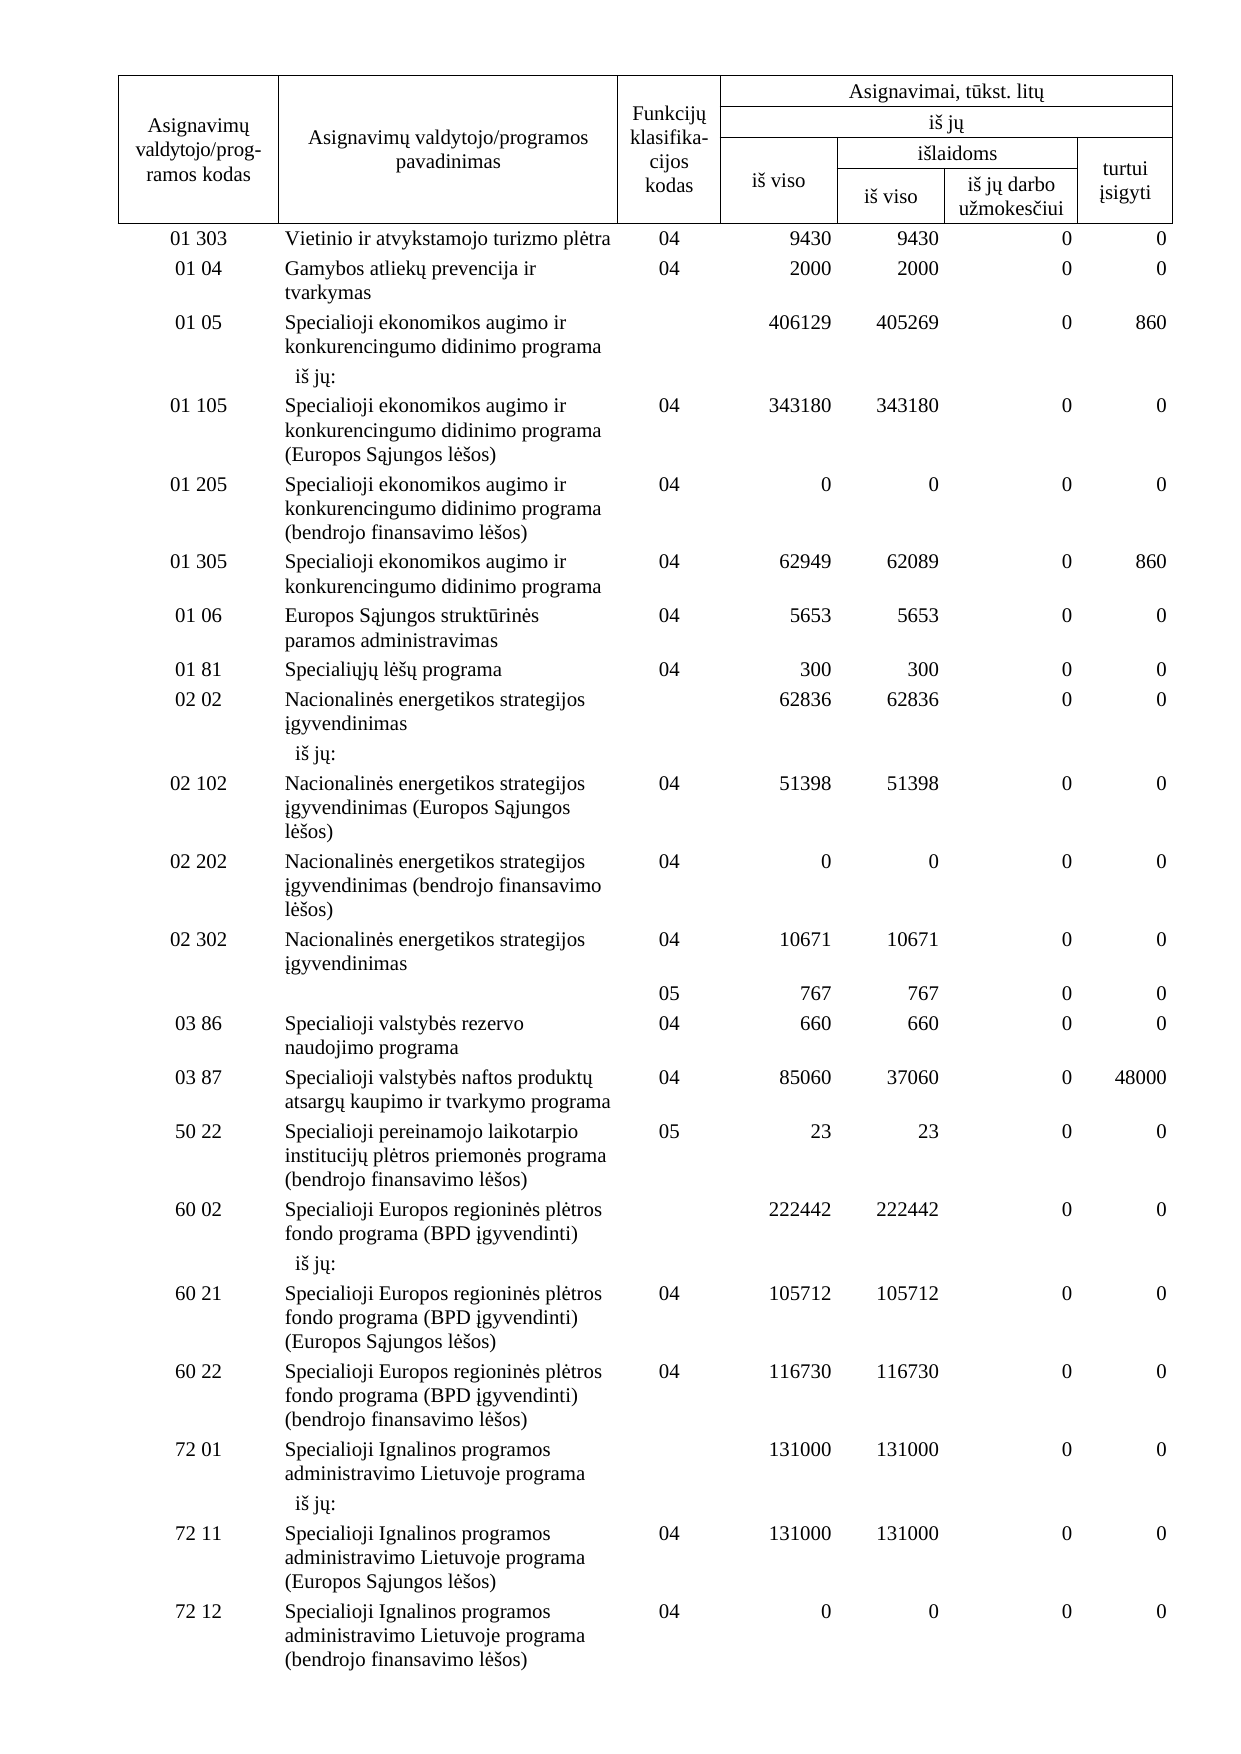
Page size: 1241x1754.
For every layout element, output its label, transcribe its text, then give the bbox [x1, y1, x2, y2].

table_cell 62836 [837, 684, 944, 738]
table_cell [720, 361, 837, 391]
table_cell 0 [1078, 224, 1172, 253]
table_cell 660 [837, 1008, 944, 1062]
table_cell [720, 1488, 837, 1518]
table_cell 0 [837, 469, 944, 547]
table_cell Specialioji Ignalinos programos administravimo Lietuvoje programa (bendrojo finansavimo lėšos) [279, 1596, 618, 1674]
table_cell 767 [837, 978, 944, 1008]
table_cell 85060 [720, 1062, 837, 1116]
table_cell 01 303 [118, 224, 278, 253]
table_cell Nacionalinės energetikos strategijos įgyvendinimas (Europos Sąjungos lėšos) [279, 768, 618, 846]
table_cell 0 [1078, 1434, 1172, 1488]
table_cell [118, 1248, 278, 1278]
table_cell 04 [618, 1356, 720, 1434]
table_cell Specialioji Europos regioninės plėtros fondo programa (BPD įgyvendinti) (bendrojo finansavimo lėšos) [279, 1356, 618, 1434]
table_cell [618, 1488, 720, 1518]
table_cell 222442 [837, 1194, 944, 1248]
table_cell [837, 738, 944, 768]
table_header Asignavimai, tūkst. litų [721, 76, 1172, 106]
table_cell iš viso [721, 138, 837, 223]
table_cell 9430 [720, 224, 837, 253]
table_cell 0 [1078, 684, 1172, 738]
table_cell iš jų: [279, 1488, 618, 1518]
table_header Asignavimų valdytojo/prog-ramos kodas [119, 76, 278, 223]
table_cell 37060 [837, 1062, 944, 1116]
table_cell 0 [1078, 1194, 1172, 1248]
table_cell [1078, 361, 1172, 391]
table_cell [720, 738, 837, 768]
table_header Asignavimų valdytojo/programos pavadinimas [279, 76, 617, 223]
table_cell 105712 [720, 1278, 837, 1356]
table_cell Specialioji ekonomikos augimo ir konkurencingumo didinimo programa (bendrojo finansavimo lėšos) [279, 469, 618, 547]
table_cell 0 [1078, 655, 1172, 684]
table_cell 0 [1078, 1356, 1172, 1434]
table_cell 406129 [720, 307, 837, 361]
table_cell iš viso [838, 169, 944, 223]
table_cell 51398 [720, 768, 837, 846]
table_cell Specialioji Europos regioninės plėtros fondo programa (BPD įgyvendinti) (Europos Sąjungos lėšos) [279, 1278, 618, 1356]
table_cell 660 [720, 1008, 837, 1062]
table_cell 0 [945, 1062, 1078, 1116]
table_cell 0 [945, 846, 1078, 924]
table_cell 105712 [837, 1278, 944, 1356]
table_cell [837, 1248, 944, 1278]
table_cell [837, 1488, 944, 1518]
table_cell Specialioji ekonomikos augimo ir konkurencingumo didinimo programa [279, 547, 618, 601]
table_cell 0 [945, 1434, 1078, 1488]
table_cell 5653 [837, 601, 944, 654]
table_cell 9430 [837, 224, 944, 253]
table_cell 62089 [837, 547, 944, 601]
table_cell 131000 [837, 1434, 944, 1488]
table_cell 116730 [837, 1356, 944, 1434]
table_cell 0 [945, 469, 1078, 547]
table_cell 0 [1078, 1008, 1172, 1062]
table_cell [618, 1194, 720, 1248]
table_cell 0 [945, 1116, 1078, 1194]
table_cell [1078, 1248, 1172, 1278]
table_cell 860 [1078, 547, 1172, 601]
table_cell [618, 307, 720, 361]
table_cell Specialioji ekonomikos augimo ir konkurencingumo didinimo programa (Europos Sąjungos lėšos) [279, 391, 618, 468]
table_cell 0 [1078, 1518, 1172, 1596]
table_cell [618, 738, 720, 768]
table_cell 01 305 [118, 547, 278, 601]
table_cell [1078, 1488, 1172, 1518]
table_cell 0 [1078, 391, 1172, 468]
table_cell [279, 978, 618, 1008]
table_cell Europos Sąjungos struktūrinės paramos administravimas [279, 601, 618, 654]
table_cell 0 [1078, 978, 1172, 1008]
table_cell 0 [945, 224, 1078, 253]
table_cell 72 11 [118, 1518, 278, 1596]
table_cell Specialioji Ignalinos programos administravimo Lietuvoje programa [279, 1434, 618, 1488]
table_cell 72 12 [118, 1596, 278, 1674]
table_cell 0 [720, 1596, 837, 1674]
table_cell 5653 [720, 601, 837, 654]
table_cell 01 04 [118, 253, 278, 307]
table_cell 04 [618, 601, 720, 654]
table_cell 405269 [837, 307, 944, 361]
table_cell 300 [837, 655, 944, 684]
table_cell 62949 [720, 547, 837, 601]
table_cell 0 [1078, 253, 1172, 307]
table_cell [1078, 738, 1172, 768]
table_cell [618, 1434, 720, 1488]
table_cell išlaidoms [838, 138, 1077, 168]
table_cell 04 [618, 224, 720, 253]
table_cell 60 21 [118, 1278, 278, 1356]
table_cell 02 202 [118, 846, 278, 924]
table_cell Specialiųjų lėšų programa [279, 655, 618, 684]
table_cell iš jų: [279, 1248, 618, 1278]
table_cell iš jų [721, 107, 1172, 137]
table_cell Vietinio ir atvykstamojo turizmo plėtra [279, 224, 618, 253]
table_cell 0 [1078, 1596, 1172, 1674]
table_cell 01 205 [118, 469, 278, 547]
table_cell 0 [1078, 601, 1172, 654]
table_cell 0 [945, 768, 1078, 846]
table_cell 02 302 [118, 924, 278, 978]
table_cell 04 [618, 1062, 720, 1116]
table_cell 300 [720, 655, 837, 684]
table_cell Nacionalinės energetikos strategijos įgyvendinimas [279, 684, 618, 738]
table_cell 0 [945, 307, 1078, 361]
table_cell 72 01 [118, 1434, 278, 1488]
table_cell 01 105 [118, 391, 278, 468]
table_cell [118, 978, 278, 1008]
table_cell 2000 [837, 253, 944, 307]
table_cell 0 [1078, 846, 1172, 924]
table_cell 04 [618, 469, 720, 547]
table_cell 0 [945, 684, 1078, 738]
table_cell 05 [618, 978, 720, 1008]
table_cell 23 [720, 1116, 837, 1194]
table_cell 04 [618, 1518, 720, 1596]
table_cell turtui įsigyti [1078, 138, 1172, 223]
table_cell 131000 [720, 1518, 837, 1596]
table_cell 10671 [837, 924, 944, 978]
table_cell 04 [618, 547, 720, 601]
table_cell 02 102 [118, 768, 278, 846]
table_cell 02 02 [118, 684, 278, 738]
table_cell 03 87 [118, 1062, 278, 1116]
table_cell [118, 361, 278, 391]
table_cell [118, 738, 278, 768]
table_cell 0 [837, 1596, 944, 1674]
table_cell Nacionalinės energetikos strategijos įgyvendinimas [279, 924, 618, 978]
table_cell [945, 1488, 1078, 1518]
table_cell Nacionalinės energetikos strategijos įgyvendinimas (bendrojo finansavimo lėšos) [279, 846, 618, 924]
table_cell 04 [618, 1278, 720, 1356]
table_cell 03 86 [118, 1008, 278, 1062]
table_cell 0 [1078, 1116, 1172, 1194]
table_cell 60 22 [118, 1356, 278, 1434]
table_cell 131000 [837, 1518, 944, 1596]
table_cell 860 [1078, 307, 1172, 361]
table_cell 222442 [720, 1194, 837, 1248]
table_cell 04 [618, 768, 720, 846]
table_cell [837, 361, 944, 391]
table_cell iš jų: [279, 738, 618, 768]
table_cell 0 [837, 846, 944, 924]
table_cell 0 [720, 846, 837, 924]
table_cell Specialioji ekonomikos augimo ir konkurencingumo didinimo programa [279, 307, 618, 361]
table_cell 51398 [837, 768, 944, 846]
table_cell 0 [945, 1278, 1078, 1356]
table_cell Specialioji valstybės rezervo naudojimo programa [279, 1008, 618, 1062]
table_cell 60 02 [118, 1194, 278, 1248]
table_cell 62836 [720, 684, 837, 738]
table_cell Specialioji Europos regioninės plėtros fondo programa (BPD įgyvendinti) [279, 1194, 618, 1248]
table_cell 04 [618, 924, 720, 978]
table_cell 10671 [720, 924, 837, 978]
table_cell 0 [720, 469, 837, 547]
table_cell 0 [945, 1194, 1078, 1248]
table_cell 2000 [720, 253, 837, 307]
table_cell 50 22 [118, 1116, 278, 1194]
table_cell 0 [1078, 469, 1172, 547]
table_header Funkcijų klasifika-cijos kodas [618, 76, 720, 223]
table_cell 48000 [1078, 1062, 1172, 1116]
table_cell 01 06 [118, 601, 278, 654]
table_cell 343180 [837, 391, 944, 468]
table_cell 0 [945, 924, 1078, 978]
table_cell 0 [945, 1596, 1078, 1674]
table_cell 0 [1078, 768, 1172, 846]
table_cell 23 [837, 1116, 944, 1194]
table_cell 0 [945, 655, 1078, 684]
table_cell iš jų: [279, 361, 618, 391]
table_cell 0 [945, 978, 1078, 1008]
table_cell 0 [945, 1356, 1078, 1434]
table_cell 131000 [720, 1434, 837, 1488]
table_cell [618, 361, 720, 391]
table_cell 01 81 [118, 655, 278, 684]
table_cell [118, 1488, 278, 1518]
table_cell 0 [1078, 924, 1172, 978]
table_cell 767 [720, 978, 837, 1008]
table_cell 0 [945, 1518, 1078, 1596]
table_cell 0 [945, 391, 1078, 468]
table_cell 0 [1078, 1278, 1172, 1356]
table_cell iš jų darbo užmokesčiui [945, 169, 1077, 223]
table_cell 04 [618, 391, 720, 468]
table_cell [945, 361, 1078, 391]
table_cell 0 [945, 601, 1078, 654]
table_cell 01 05 [118, 307, 278, 361]
table_cell 04 [618, 1596, 720, 1674]
table_cell [945, 738, 1078, 768]
table_cell Specialioji Ignalinos programos administravimo Lietuvoje programa (Europos Sąjungos lėšos) [279, 1518, 618, 1596]
table_cell 04 [618, 253, 720, 307]
table_cell 05 [618, 1116, 720, 1194]
table_cell 116730 [720, 1356, 837, 1434]
table_cell 0 [945, 547, 1078, 601]
table_cell 04 [618, 846, 720, 924]
table_cell 04 [618, 1008, 720, 1062]
table_cell Specialioji pereinamojo laikotarpio institucijų plėtros priemonės programa (bendrojo finansavimo lėšos) [279, 1116, 618, 1194]
table_cell [720, 1248, 837, 1278]
table_cell Gamybos atliekų prevencija ir tvarkymas [279, 253, 618, 307]
table_cell [618, 684, 720, 738]
table_cell 0 [945, 253, 1078, 307]
table_cell 343180 [720, 391, 837, 468]
table_cell [945, 1248, 1078, 1278]
table_cell 0 [945, 1008, 1078, 1062]
table_cell [618, 1248, 720, 1278]
table_cell 04 [618, 655, 720, 684]
table_cell Specialioji valstybės naftos produktų atsargų kaupimo ir tvarkymo programa [279, 1062, 618, 1116]
